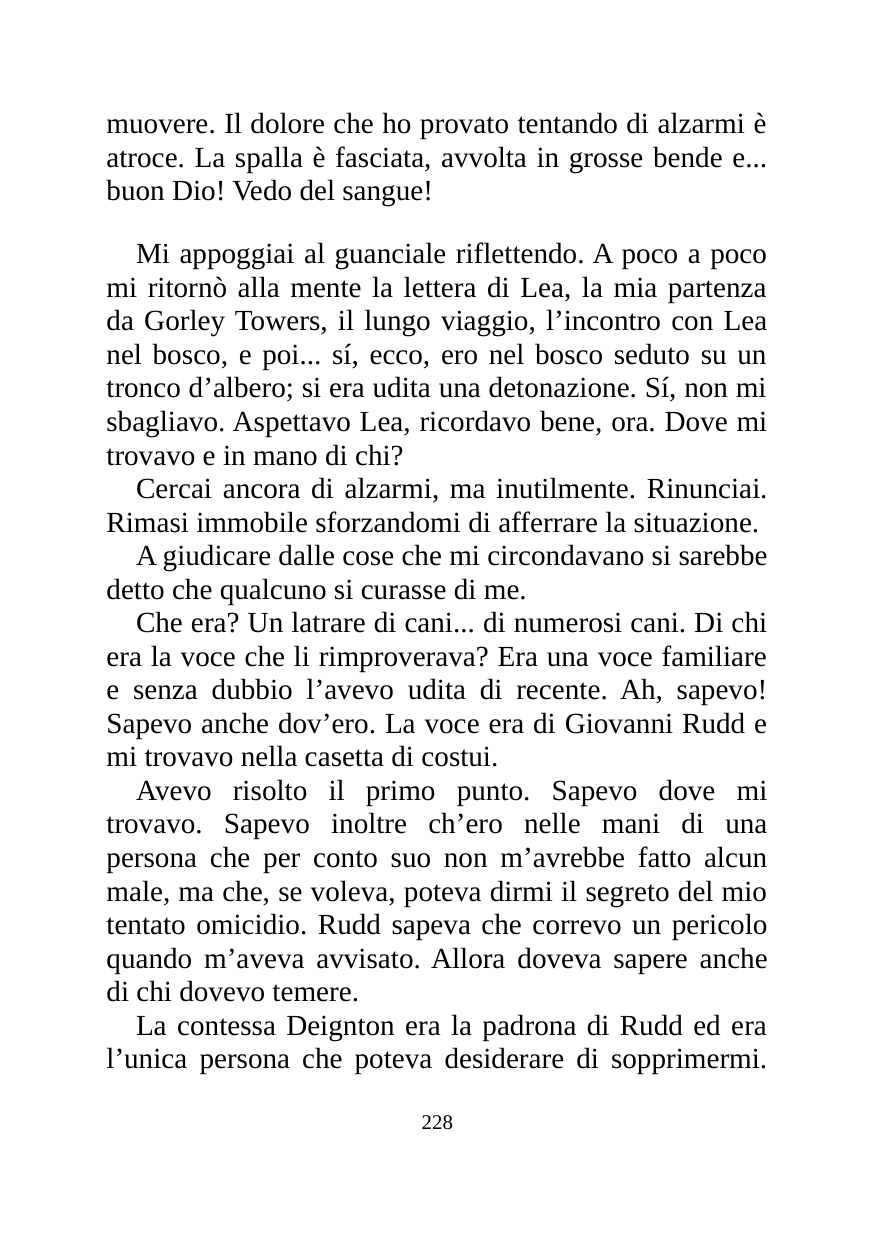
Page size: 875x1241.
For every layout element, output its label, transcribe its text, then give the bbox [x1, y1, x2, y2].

text La contessa Deignton era la padrona di Rudd ed era l’unica persona che poteva desiderare di sopprimermi. [106, 1008, 768, 1075]
text muovere. Il dolore che ho provato tentando di alzarmi è atroce. La spalla è fasciata, avvolta in grosse bende e... buon Dio! Vedo del sangue! [106, 106, 768, 207]
text Mi appoggiai al guanciale riflettendo. A poco a poco mi ritornò alla mente la lettera di Lea, la mia partenza da Gorley Towers, il lungo viaggio, l’incontro con Lea nel bosco, e poi... sí, ecco, ero nel bosco seduto su un tronco d’albero; si era udita una detonazione. Sí, non mi sbagliavo. Aspettavo Lea, ricordavo bene, ora. Dove mi trovavo e in mano di chi? [106, 236, 768, 471]
text A giudicare dalle cose che mi circondavano si sarebbe detto che qualcuno si curasse di me. [106, 538, 768, 605]
text Che era? Un latrare di cani... di numerosi cani. Di chi era la voce che li rimproverava? Era una voce familiare e senza dubbio l’avevo udita di recente. Ah, sapevo! Sapevo anche dov’ero. La voce era di Giovanni Rudd e mi trovavo nella casetta di costui. [106, 605, 768, 773]
text Avevo risolto il primo punto. Sapevo dove mi trovavo. Sapevo inoltre ch’ero nelle mani di una persona che per conto suo non m’avrebbe fatto alcun male, ma che, se voleva, poteva dirmi il segreto del mio tentato omicidio. Rudd sapeva che correvo un pericolo quando m’aveva avvisato. Allora doveva sapere anche di chi dovevo temere. [106, 773, 768, 1008]
text Cercai ancora di alzarmi, ma inutilmente. Rinunciai. Rimasi immobile sforzandomi di afferrare la situazione. [106, 471, 768, 538]
